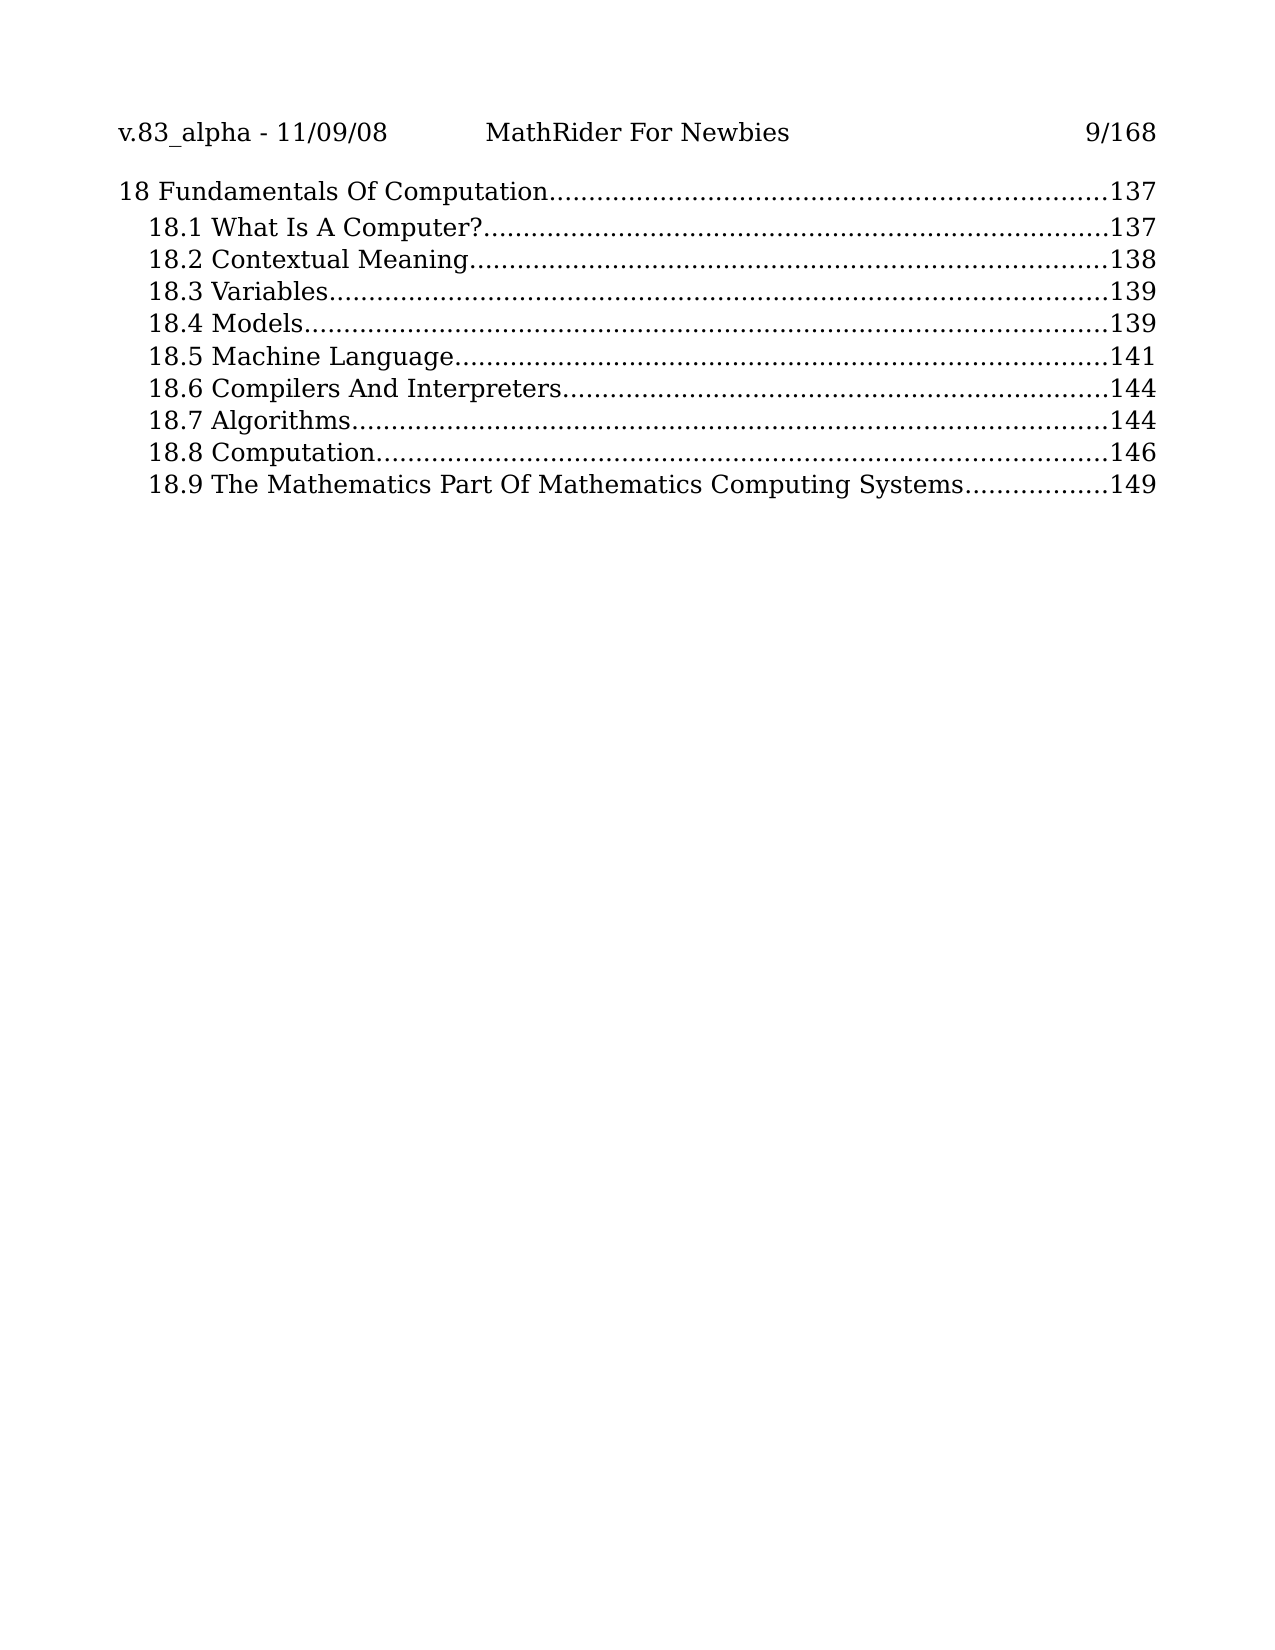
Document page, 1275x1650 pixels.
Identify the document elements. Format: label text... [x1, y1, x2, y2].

text 18.1 What Is A Computer? 137 [148, 213, 1157, 243]
text 18.9 The Mathematics Part Of Mathematics Computing Systems 149 [148, 470, 1157, 499]
text 18.3 Variables 139 [148, 278, 1157, 307]
text 18.8 Computation 146 [148, 438, 1157, 467]
text 18.4 Models 139 [148, 310, 1157, 339]
text 18 Fundamentals Of Computation 137 [118, 177, 1157, 206]
text 18.7 Algorithms 144 [148, 406, 1157, 435]
text 18.2 Contextual Meaning 138 [148, 246, 1157, 275]
text 18.6 Compilers And Interpreters 144 [148, 374, 1157, 403]
text 18.5 Machine Language 141 [148, 342, 1157, 371]
